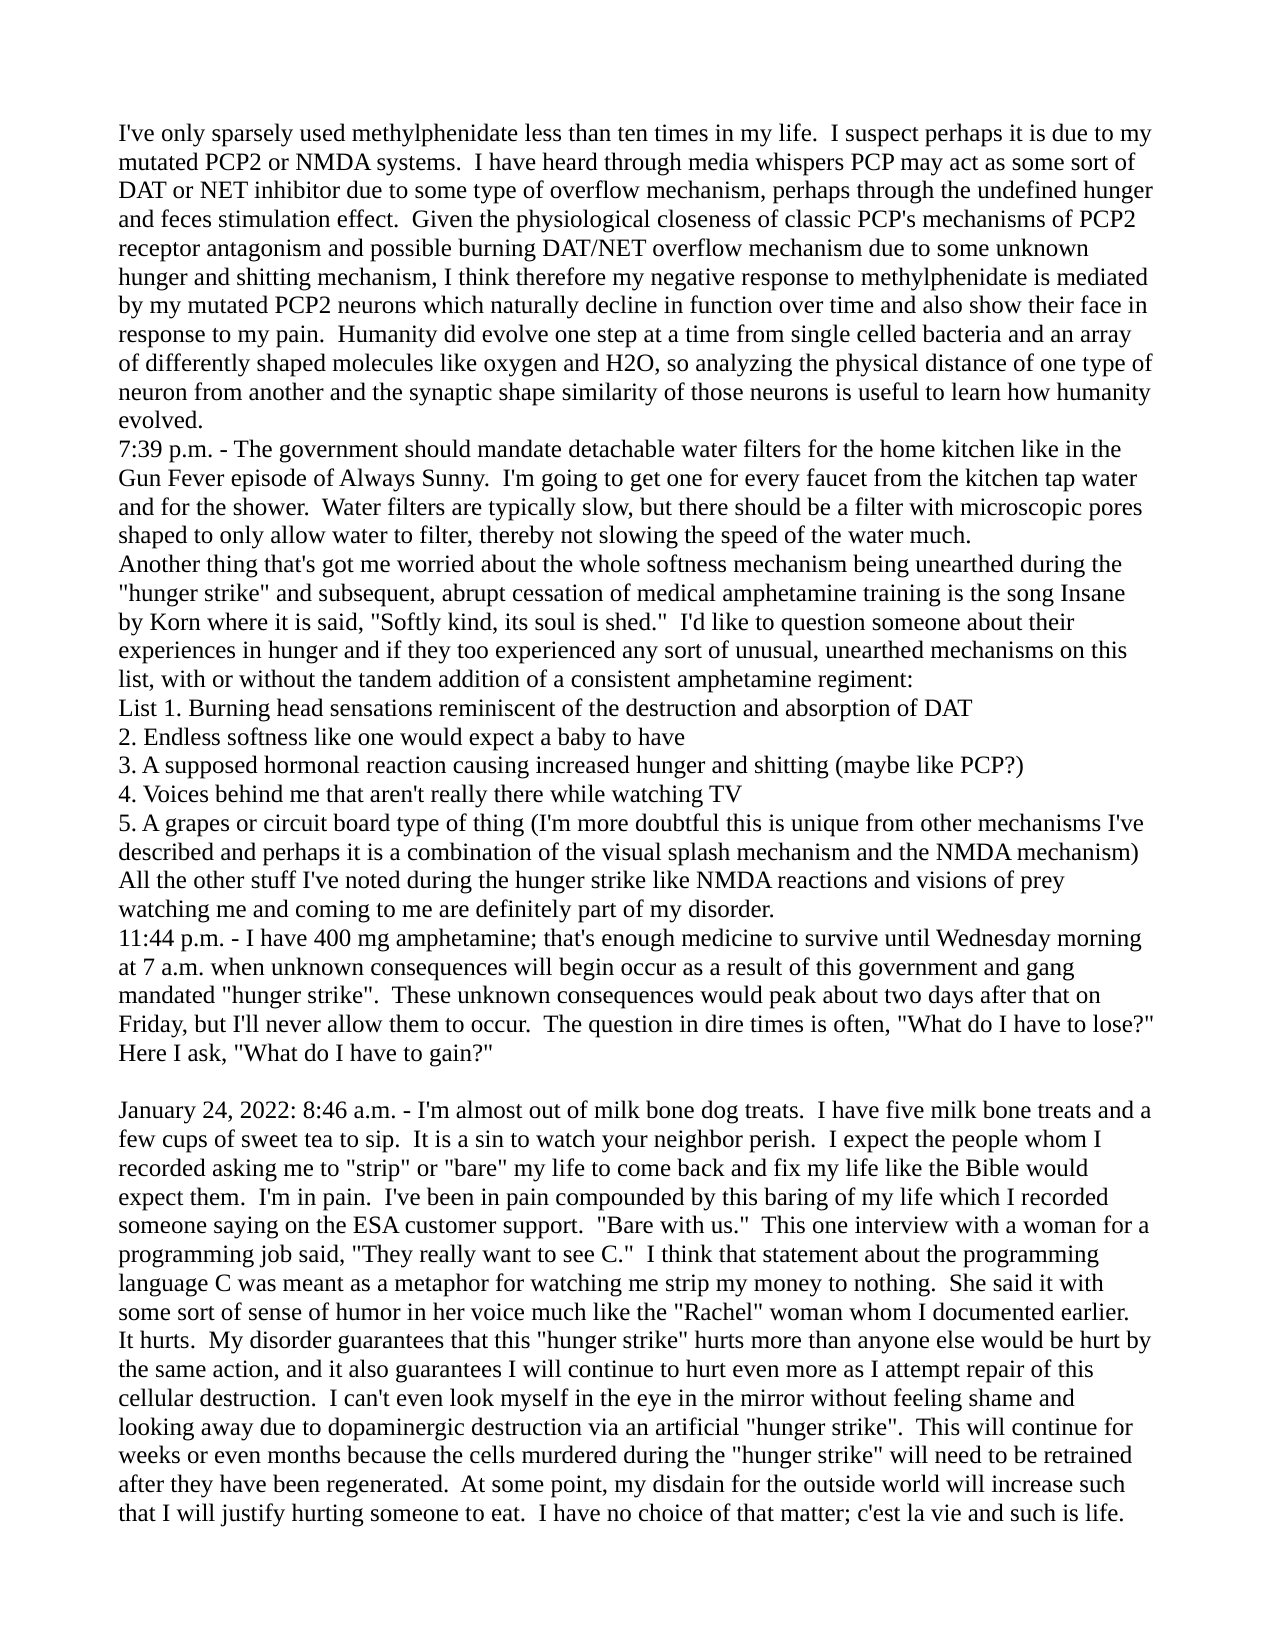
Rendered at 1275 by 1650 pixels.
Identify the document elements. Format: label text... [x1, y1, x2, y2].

text 3. A supposed hormonal reaction causing increased hunger and shitting (maybe like PCP?) [118, 751, 1157, 779]
text List 1. Burning head sensations reminiscent of the destruction and absorption of DAT [118, 693, 1157, 722]
text I've only sparsely used methylphenidate less than ten times in my life. I suspect perhaps it is due to my mutated PCP2 or NMDA systems. I have heard through media whispers PCP may act as some sort of DAT or NET inhibitor due to some type of overflow mechanism, perhaps through the undefined hunger and feces stimulation effect. Given the physiological closeness of classic PCP's mechanisms of PCP2 receptor antagonism and possible burning DAT/NET overflow mechanism due to some unknown hunger and shitting mechanism, I think therefore my negative response to methylphenidate is mediated by my mutated PCP2 neurons which naturally decline in function over time and also show their face in response to my pain. Humanity did evolve one step at a time from single celled bacteria and an array of differently shaped molecules like oxygen and H2O, so analyzing the physical distance of one type of neuron from another and the synaptic shape similarity of those neurons is useful to learn how humanity evolved. [118, 118, 1157, 434]
text 4. Voices behind me that aren't really there while watching TV [118, 779, 1157, 808]
text 2. Endless softness like one would expect a baby to have [118, 722, 1157, 751]
text 11:44 p.m. - I have 400 mg amphetamine; that's enough medicine to survive until Wednesday morning at 7 a.m. when unknown consequences will begin occur as a result of this government and gang mandated "hunger strike". These unknown consequences would peak about two days after that on Friday, but I'll never allow them to occur. The question in dire times is often, "What do I have to lose?" Here I ask, "What do I have to gain?" [118, 923, 1157, 1067]
text January 24, 2022: 8:46 a.m. - I'm almost out of milk bone dog treats. I have five milk bone treats and a few cups of sweet tea to sip. It is a sin to watch your neighbor perish. I expect the people whom I recorded asking me to "strip" or "bare" my life to come back and fix my life like the Bible would expect them. I'm in pain. I've been in pain compounded by this baring of my life which I recorded someone saying on the ESA customer support. "Bare with us." This one interview with a woman for a programming job said, "They really want to see C." I think that statement about the programming language C was meant as a metaphor for watching me strip my money to nothing. She said it with some sort of sense of humor in her voice much like the "Rachel" woman whom I documented earlier. It hurts. My disorder guarantees that this "hunger strike" hurts more than anyone else would be hurt by the same action, and it also guarantees I will continue to hurt even more as I attempt repair of this cellular destruction. I can't even look myself in the eye in the mirror without feeling shame and looking away due to dopaminergic destruction via an artificial "hunger strike". This will continue for weeks or even months because the cells murdered during the "hunger strike" will need to be retrained after they have been regenerated. At some point, my disdain for the outside world will increase such that I will justify hurting someone to eat. I have no choice of that matter; c'est la vie and such is life. [118, 1096, 1157, 1527]
text 5. A grapes or circuit board type of thing (I'm more doubtful this is unique from other mechanisms I've described and perhaps it is a combination of the visual splash mechanism and the NMDA mechanism) [118, 808, 1157, 866]
text All the other stuff I've noted during the hunger strike like NMDA reactions and visions of prey watching me and coming to me are definitely part of my disorder. [118, 866, 1157, 923]
text 7:39 p.m. - The government should mandate detachable water filters for the home kitchen like in the Gun Fever episode of Always Sunny. I'm going to get one for every faucet from the kitchen tap water and for the shower. Water filters are typically slow, but there should be a filter with microscopic pores shaped to only allow water to filter, thereby not slowing the speed of the water much. [118, 434, 1157, 549]
text Another thing that's got me worried about the whole softness mechanism being unearthed during the "hunger strike" and subsequent, abrupt cessation of medical amphetamine training is the song Insane by Korn where it is said, "Softly kind, its soul is shed." I'd like to question someone about their experiences in hunger and if they too experienced any sort of unusual, unearthed mechanisms on this list, with or without the tandem addition of a consistent amphetamine regiment: [118, 549, 1157, 693]
